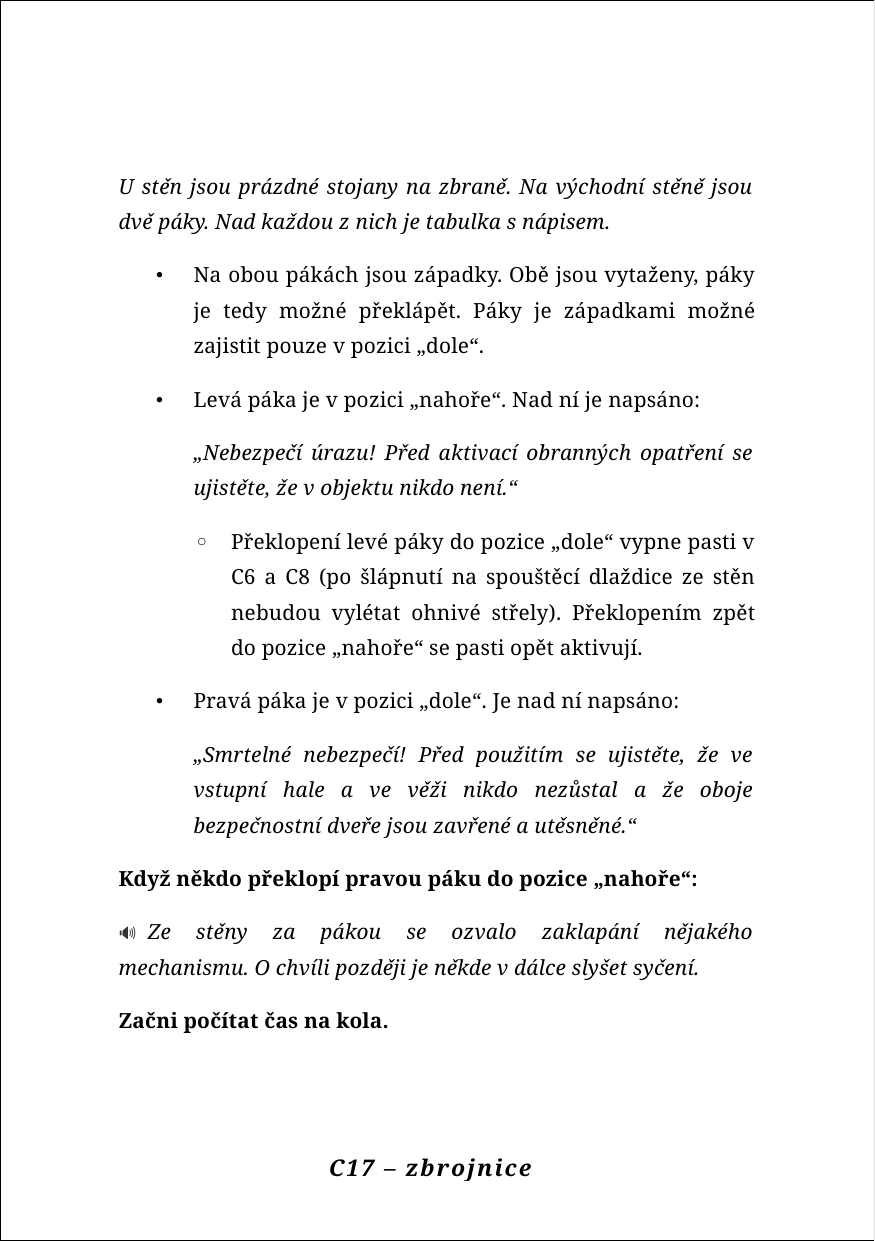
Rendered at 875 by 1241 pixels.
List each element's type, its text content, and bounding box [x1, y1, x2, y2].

list „Nebezpečí úrazu! Před aktivací obranných opatření se ujistěte, že v objektu nikdo není.“ [156, 438, 756, 502]
text U stěn jsou prázdné stojany na zbraně. Na východní stěně jsou dvě páky. Nad každou z nich je tabulka s nápisem. [118, 172, 756, 236]
list Pravá páka je v pozici „dole“. Je nad ní napsáno: [156, 687, 756, 715]
text 🔊 Ze stěny za pákou se ozvalo zaklapání nějakého mechanismu. O chvíli později je někde v dálce slyšet syčení. [118, 917, 756, 981]
list Na obou pákách jsou západky. Obě jsou vytaženy, páky je tedy možné překlápět. Páky je západkami možné zajistit pouze v pozici „dole“. [156, 261, 756, 360]
text Když někdo překlopí pravou páku do pozice „nahoře“: [118, 864, 756, 892]
list „Smrtelné nebezpečí! Před použitím se ujistěte, že ve vstupní hale a ve věži nikdo nezůstal a že oboje bezpečnostní dveře jsou zavřené a utěsněné.“ [156, 740, 756, 839]
list Levá páka je v pozici „nahoře“. Nad ní je napsáno: [156, 385, 756, 413]
list Překlopení levé páky do pozice „dole“ vypne pasti v C6 a C8 (po šlápnutí na spouštěcí dlaždice ze stěn nebudou vylétat ohnivé střely). Překlopením zpět do pozice „nahoře“ se pasti opět aktivují. [193, 527, 756, 662]
text Začni počítat čas na kola. [118, 1006, 756, 1034]
